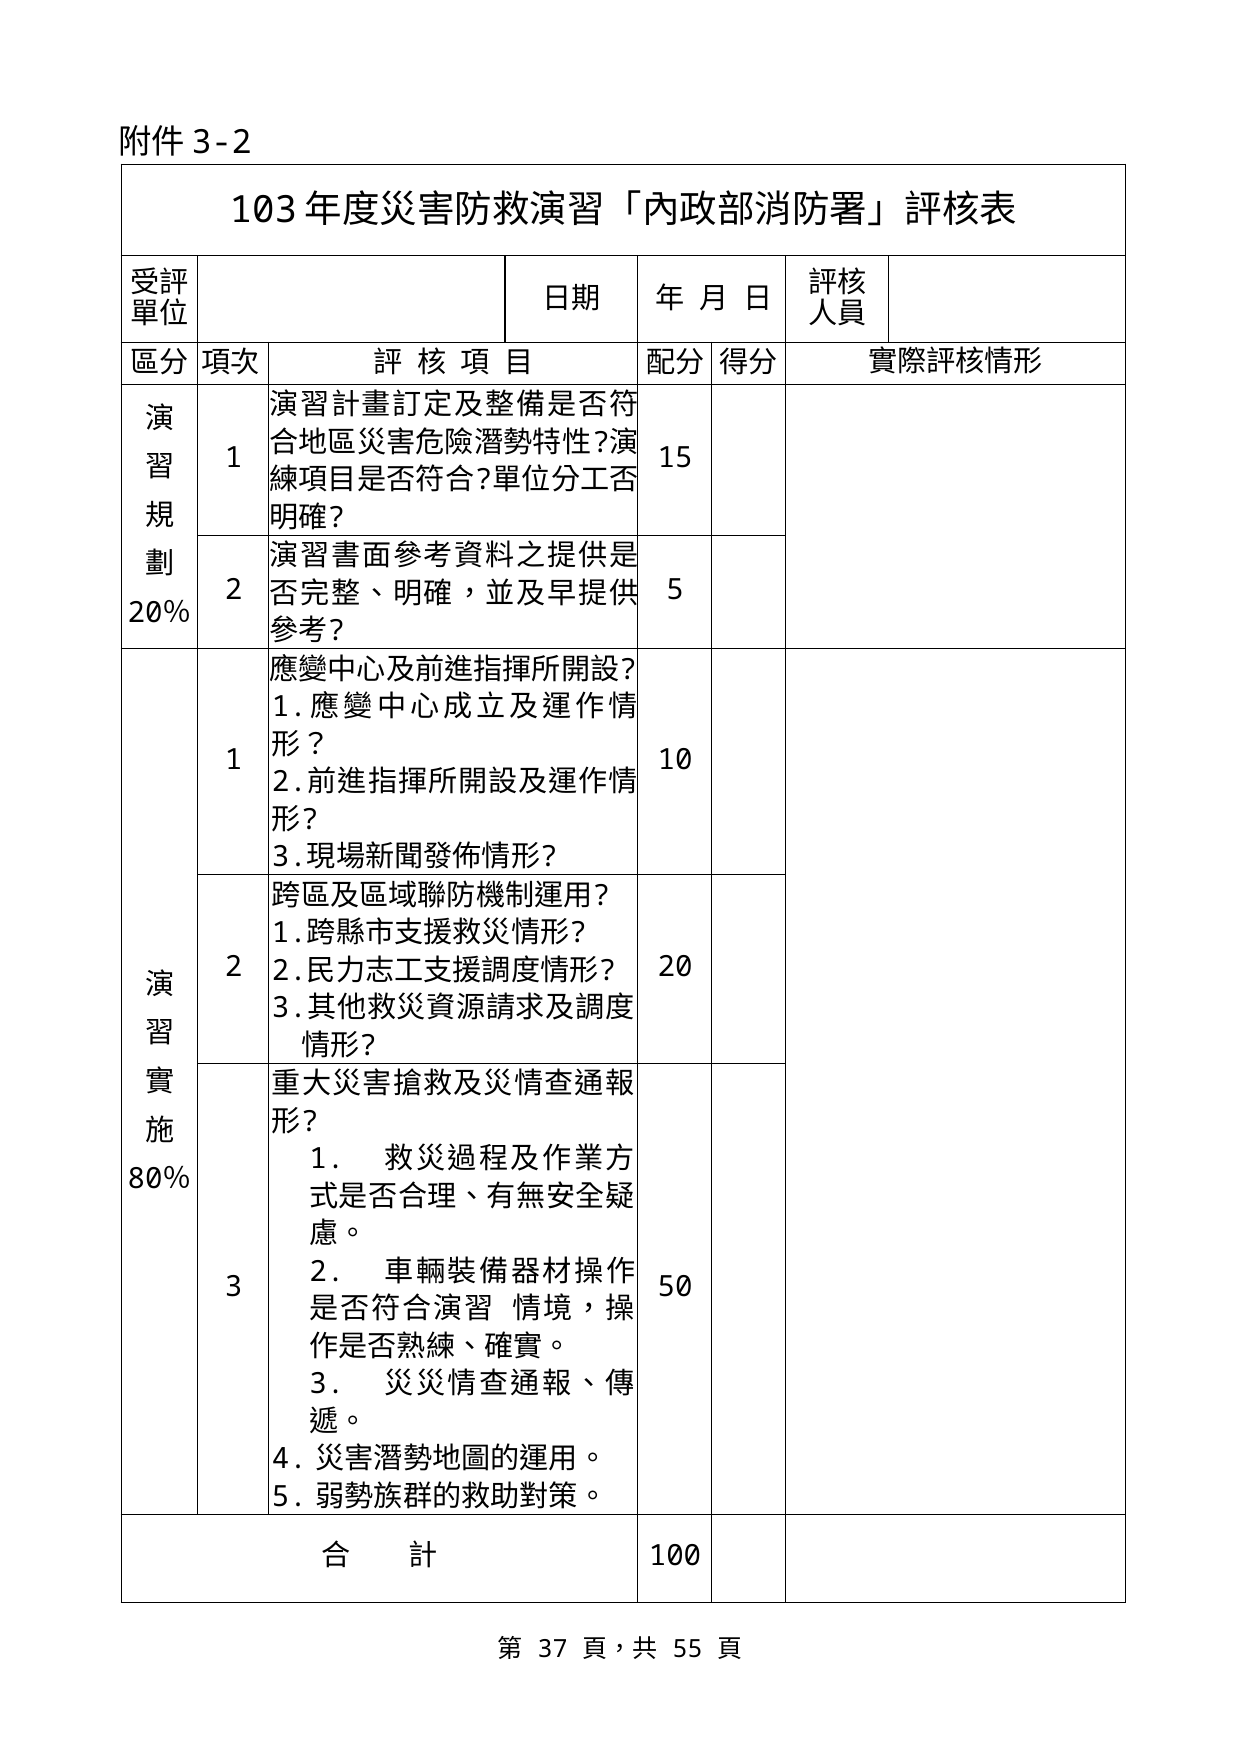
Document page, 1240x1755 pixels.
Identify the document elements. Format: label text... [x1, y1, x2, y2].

table_cell 2 [198, 875, 268, 1063]
table_cell 3 [198, 1064, 268, 1514]
table_cell 20 [638, 875, 711, 1063]
table_header 103年度災害防救演習「內政部消防署」評核表 [122, 165, 1125, 255]
table_cell 演 習 規 劃 20％ [122, 385, 197, 648]
table_cell 重大災害搶救及災情查通報形? 救災過程及作業方式是否合理、有無安全疑慮。 車輛裝備器材操作是否符合演習 情境，操作是否熟練、確實。 災災情查通報、傳遞。 災害潛勢地圖的運用。 弱勢族群的救助對策。 [269, 1064, 637, 1514]
table_cell 實際評核情形 [786, 343, 1125, 383]
table_cell [712, 1515, 785, 1602]
table_cell [712, 536, 785, 648]
table_cell 評 核 項 目 [269, 343, 637, 383]
text 附件3-2 [118, 118, 1121, 163]
table_cell [712, 649, 785, 874]
table_cell [889, 256, 1125, 342]
table_cell 應變中心及前進指揮所開設? 1.應變中心成立及運作情形？ 2.前進指揮所開設及運作情形? 3.現場新聞發佈情形? [269, 649, 637, 874]
table_cell [786, 385, 1125, 648]
table_cell 50 [638, 1064, 711, 1514]
table_cell 演 習 實 施 80％ [122, 649, 197, 1514]
table_cell 15 [638, 385, 711, 534]
table_cell 得分 [712, 343, 785, 383]
table_cell 演習計畫訂定及整備是否符合地區災害危險潛勢特性?演練項目是否符合?單位分工否明確? [269, 385, 637, 534]
table_cell [198, 256, 504, 342]
table_cell 日期 [506, 256, 637, 342]
table_cell 受評單位 [122, 256, 197, 342]
table_cell 5 [638, 536, 711, 648]
table_cell 2 [198, 536, 268, 648]
table_cell 年 月 日 [638, 256, 785, 342]
table_cell 跨區及區域聯防機制運用? 1.跨縣市支援救災情形? 2.民力志工支援調度情形? 3.其他救災資源請求及調度情形? [269, 875, 637, 1063]
table_cell 項次 [198, 343, 268, 383]
table_cell 1 [198, 649, 268, 874]
table_cell [786, 1515, 1125, 1602]
table_cell 100 [638, 1515, 711, 1602]
table_cell [712, 385, 785, 534]
table_cell [712, 875, 785, 1063]
table_cell 10 [638, 649, 711, 874]
table_cell 1 [198, 385, 268, 534]
table_cell 區分 [122, 343, 197, 383]
table_cell [786, 649, 1125, 1514]
table_cell [712, 1064, 785, 1514]
table_cell 評核 人員 [786, 256, 888, 342]
table_cell 配分 [638, 343, 711, 383]
table_cell 演習書面參考資料之提供是否完整、明確，並及早提供參考? [269, 536, 637, 648]
table_cell 合 計 [122, 1515, 637, 1602]
